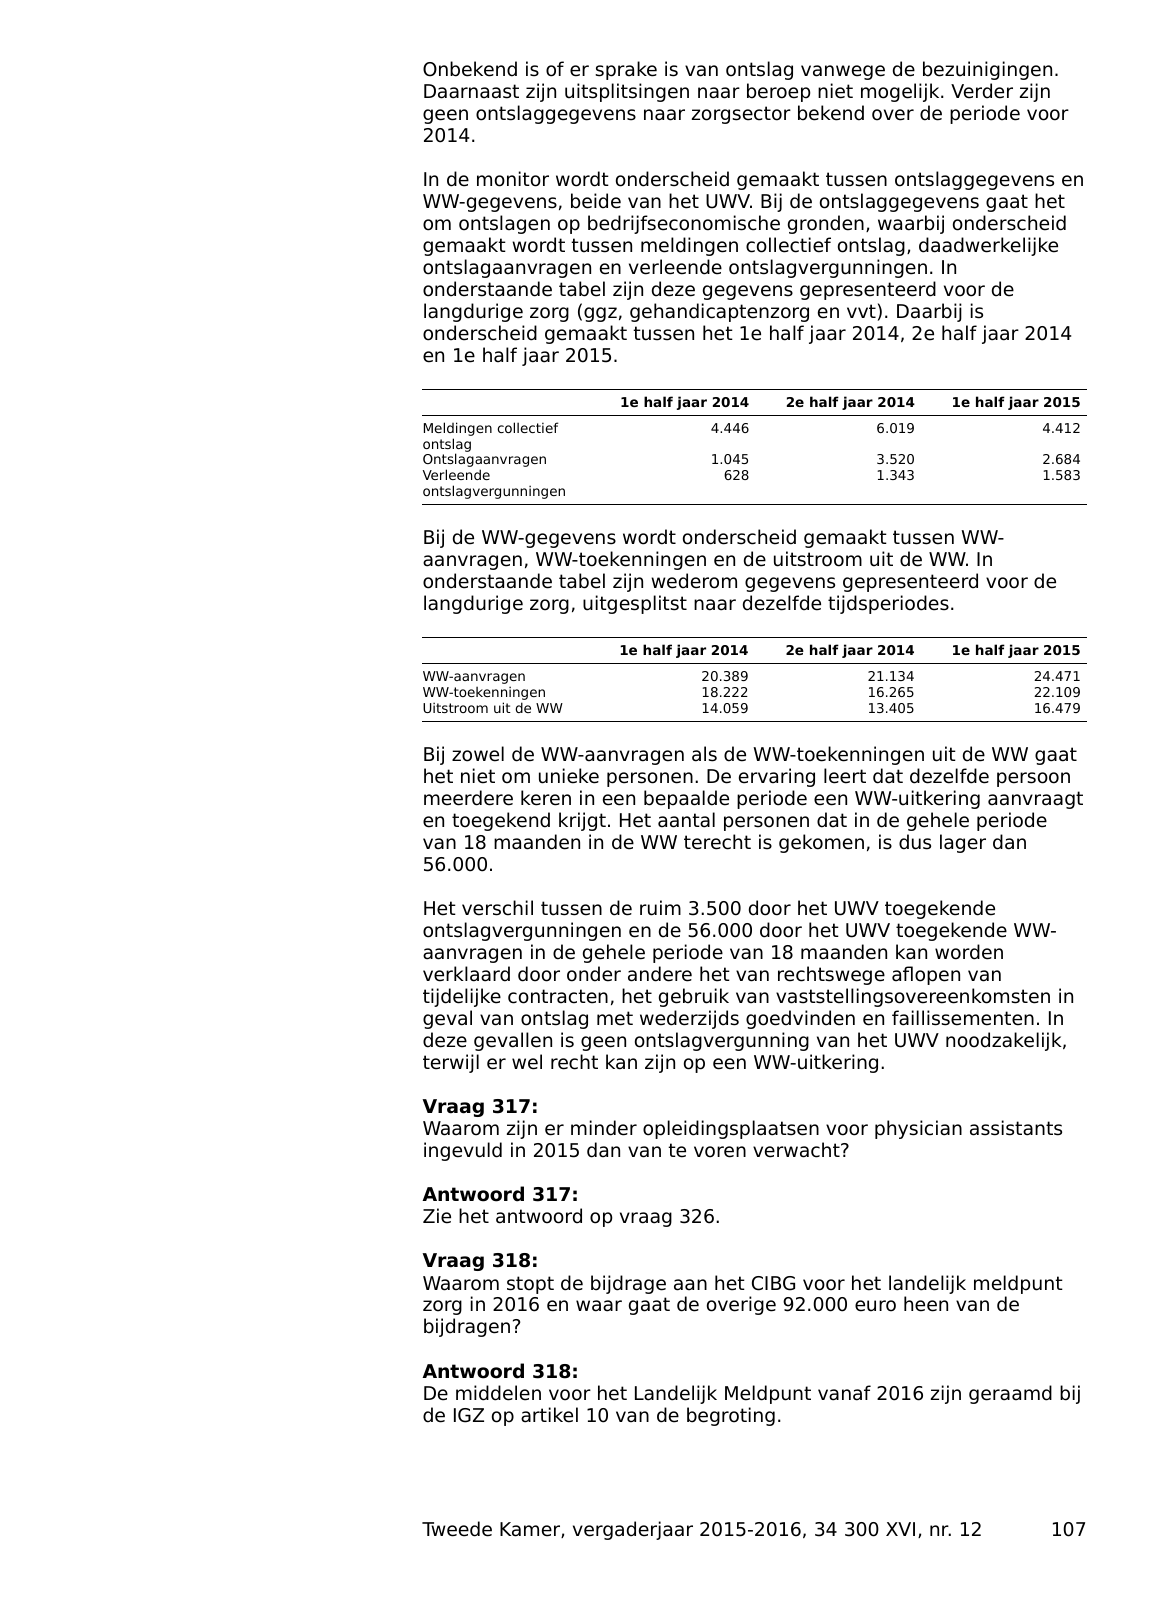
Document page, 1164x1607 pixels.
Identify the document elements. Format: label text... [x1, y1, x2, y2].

table_cell 13.405 [754, 700, 921, 721]
table_cell 6.019 [755, 416, 921, 452]
table_cell WW-aanvragen [422, 664, 588, 685]
table_header [422, 390, 589, 415]
table_cell 4.446 [589, 416, 755, 452]
table_header 1e half jaar 2015 [921, 390, 1087, 415]
table_cell Uitstroom uit de WW [422, 700, 588, 721]
table_cell Meldingen collectief ontslag [422, 416, 589, 452]
text Antwoord 317: [422, 1184, 1087, 1206]
table_cell 20.389 [588, 664, 754, 685]
table_cell Verleende ontslagvergunningen [422, 468, 589, 504]
text Vraag 317: [422, 1096, 1087, 1118]
table_cell 22.109 [921, 685, 1087, 700]
table_cell 1.583 [921, 468, 1087, 504]
table_cell 3.520 [755, 452, 921, 468]
table_header 2e half jaar 2014 [755, 390, 921, 415]
table_cell 4.412 [921, 416, 1087, 452]
table_header 1e half jaar 2014 [589, 390, 755, 415]
text Onbekend is of er sprake is van ontslag vanwege de bezuinigingen. Daarnaast zijn uitsplitsingen naar beroep niet mogelijk. Verder zijn geen ontslaggegevens naar zorgsector bekend over de periode voor 2014. [422, 59, 1087, 147]
table_cell Ontslagaanvragen [422, 452, 589, 468]
text Waarom stopt de bijdrage aan het CIBG voor het landelijk meldpunt zorg in 2016 en waar gaat de overige 92.000 euro heen van de bijdragen? [422, 1272, 1087, 1338]
text In de monitor wordt onderscheid gemaakt tussen ontslaggegevens en WW-gegevens, beide van het UWV. Bij de ontslaggegevens gaat het om ontslagen op bedrijfseconomische gronden, waarbij onderscheid gemaakt wordt tussen meldingen collectief ontslag, daadwerkelijke ontslagaanvragen en verleende ontslagvergunningen. In onderstaande tabel zijn deze gegevens gepresenteerd voor de langdurige zorg (ggz, gehandicaptenzorg en vvt). Daarbij is onderscheid gemaakt tussen het 1e half jaar 2014, 2e half jaar 2014 en 1e half jaar 2015. [422, 169, 1087, 367]
table_cell 21.134 [754, 664, 921, 685]
text Bij zowel de WW-aanvragen als de WW-toekenningen uit de WW gaat het niet om unieke personen. De ervaring leert dat dezelfde persoon meerdere keren in een bepaalde periode een WW-uitkering aanvraagt en toegekend krijgt. Het aantal personen dat in de gehele periode van 18 maanden in de WW terecht is gekomen, is dus lager dan 56.000. [422, 744, 1087, 876]
table_header 2e half jaar 2014 [754, 638, 921, 663]
text Waarom zijn er minder opleidingsplaatsen voor physician assistants ingevuld in 2015 dan van te voren verwacht? [422, 1118, 1087, 1162]
table_cell 2.684 [921, 452, 1087, 468]
table_cell 16.479 [921, 700, 1087, 721]
table_cell 18.222 [588, 685, 754, 700]
table_cell 24.471 [921, 664, 1087, 685]
table_cell 628 [589, 468, 755, 504]
text Vraag 318: [422, 1250, 1087, 1272]
table_cell 14.059 [588, 700, 754, 721]
text Het verschil tussen de ruim 3.500 door het UWV toegekende ontslagvergunningen en de 56.000 door het UWV toegekende WW-aanvragen in de gehele periode van 18 maanden kan worden verklaard door onder andere het van rechtswege aflopen van tijdelijke contracten, het gebruik van vaststellingsovereenkomsten in geval van ontslag met wederzijds goedvinden en faillissementen. In deze gevallen is geen ontslagvergunning van het UWV noodzakelijk, terwijl er wel recht kan zijn op een WW-uitkering. [422, 898, 1087, 1074]
table_cell 16.265 [754, 685, 921, 700]
table_header [422, 638, 588, 663]
text Antwoord 318: [422, 1361, 1087, 1382]
text Zie het antwoord op vraag 326. [422, 1206, 1087, 1228]
table_cell WW-toekenningen [422, 685, 588, 700]
text Bij de WW-gegevens wordt onderscheid gemaakt tussen WW-aanvragen, WW-toekenningen en de uitstroom uit de WW. In onderstaande tabel zijn wederom gegevens gepresenteerd voor de langdurige zorg, uitgesplitst naar dezelfde tijdsperiodes. [422, 527, 1087, 615]
table_cell 1.343 [755, 468, 921, 504]
table_cell 1.045 [589, 452, 755, 468]
text De middelen voor het Landelijk Meldpunt vanaf 2016 zijn geraamd bij de IGZ op artikel 10 van de begroting. [422, 1382, 1087, 1426]
table_header 1e half jaar 2014 [588, 638, 754, 663]
table_header 1e half jaar 2015 [921, 638, 1087, 663]
